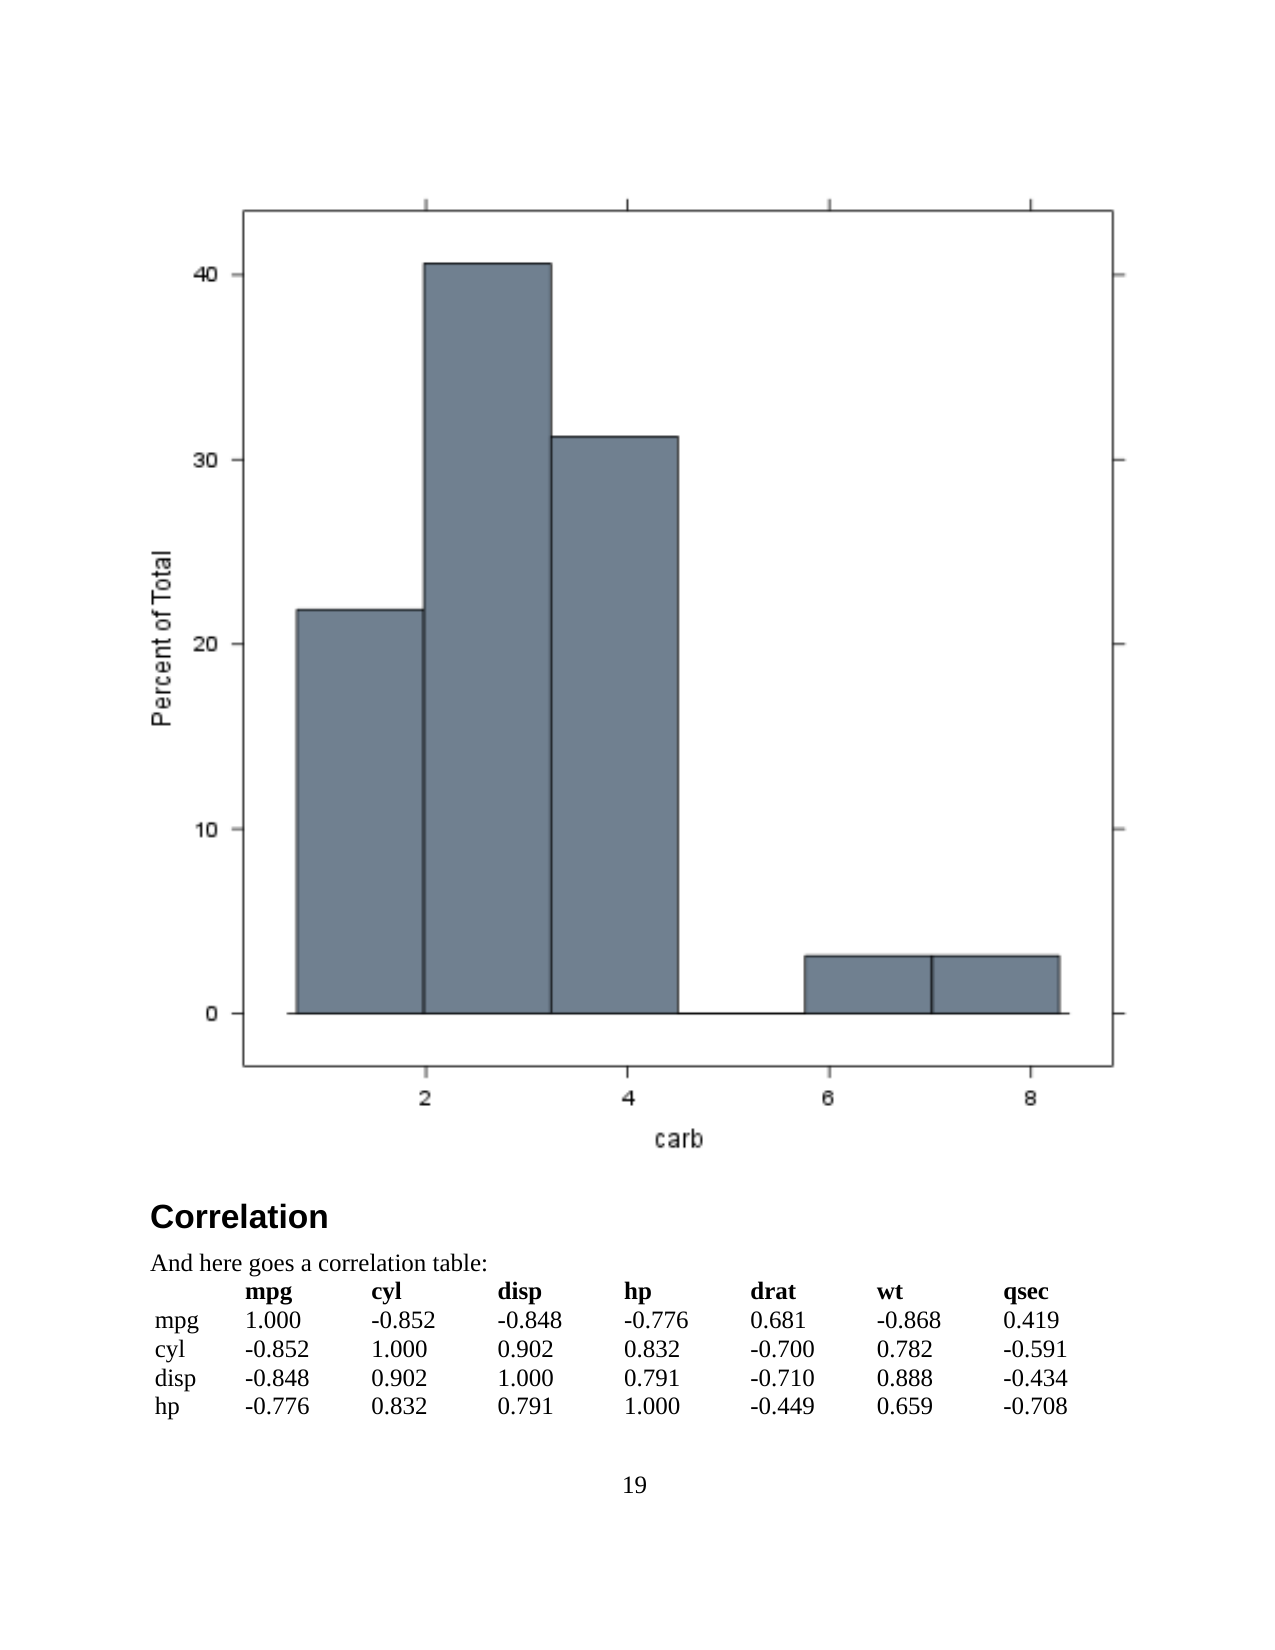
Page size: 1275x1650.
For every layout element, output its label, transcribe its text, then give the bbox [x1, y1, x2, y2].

table_cell -0.776 [240, 1391, 367, 1420]
table_cell 1.000 [367, 1334, 493, 1363]
table_cell 0.419 [999, 1305, 1125, 1334]
table_cell -0.852 [367, 1305, 493, 1334]
table_cell 0.888 [872, 1363, 998, 1391]
table_header mpg [240, 1276, 367, 1305]
table_cell 0.791 [619, 1363, 746, 1391]
table_cell -0.700 [746, 1334, 872, 1363]
table_cell 1.000 [240, 1305, 367, 1334]
table_cell disp [150, 1363, 240, 1391]
table_cell -0.848 [493, 1305, 619, 1334]
table_cell 1.000 [493, 1363, 619, 1391]
table_header hp [619, 1276, 746, 1305]
picture [150, 150, 1163, 1163]
table_cell -0.449 [746, 1391, 872, 1420]
table_cell -0.868 [872, 1305, 998, 1334]
table_header disp [493, 1276, 619, 1305]
table_cell -0.708 [999, 1391, 1125, 1420]
table_cell 0.782 [872, 1334, 998, 1363]
table_cell 0.791 [493, 1391, 619, 1420]
table_cell -0.848 [240, 1363, 367, 1391]
table_header wt [872, 1276, 998, 1305]
table_cell 0.832 [367, 1391, 493, 1420]
table_cell -0.591 [999, 1334, 1125, 1363]
subtitle Correlation [150, 1196, 1125, 1235]
table_cell -0.434 [999, 1363, 1125, 1391]
table_cell 0.902 [367, 1363, 493, 1391]
table_cell 0.902 [493, 1334, 619, 1363]
text And here goes a correlation table: [150, 1248, 1125, 1276]
table_cell 1.000 [619, 1391, 746, 1420]
table_cell -0.776 [619, 1305, 746, 1334]
table_header qsec [999, 1276, 1125, 1305]
table_header drat [746, 1276, 872, 1305]
table_cell -0.852 [240, 1334, 367, 1363]
table_cell 0.681 [746, 1305, 872, 1334]
table_cell hp [150, 1391, 240, 1420]
table_cell cyl [150, 1334, 240, 1363]
table_header cyl [367, 1276, 493, 1305]
table_cell -0.710 [746, 1363, 872, 1391]
table_cell 0.832 [619, 1334, 746, 1363]
table_cell 0.659 [872, 1391, 998, 1420]
table_header [150, 1276, 240, 1305]
table_cell mpg [150, 1305, 240, 1334]
